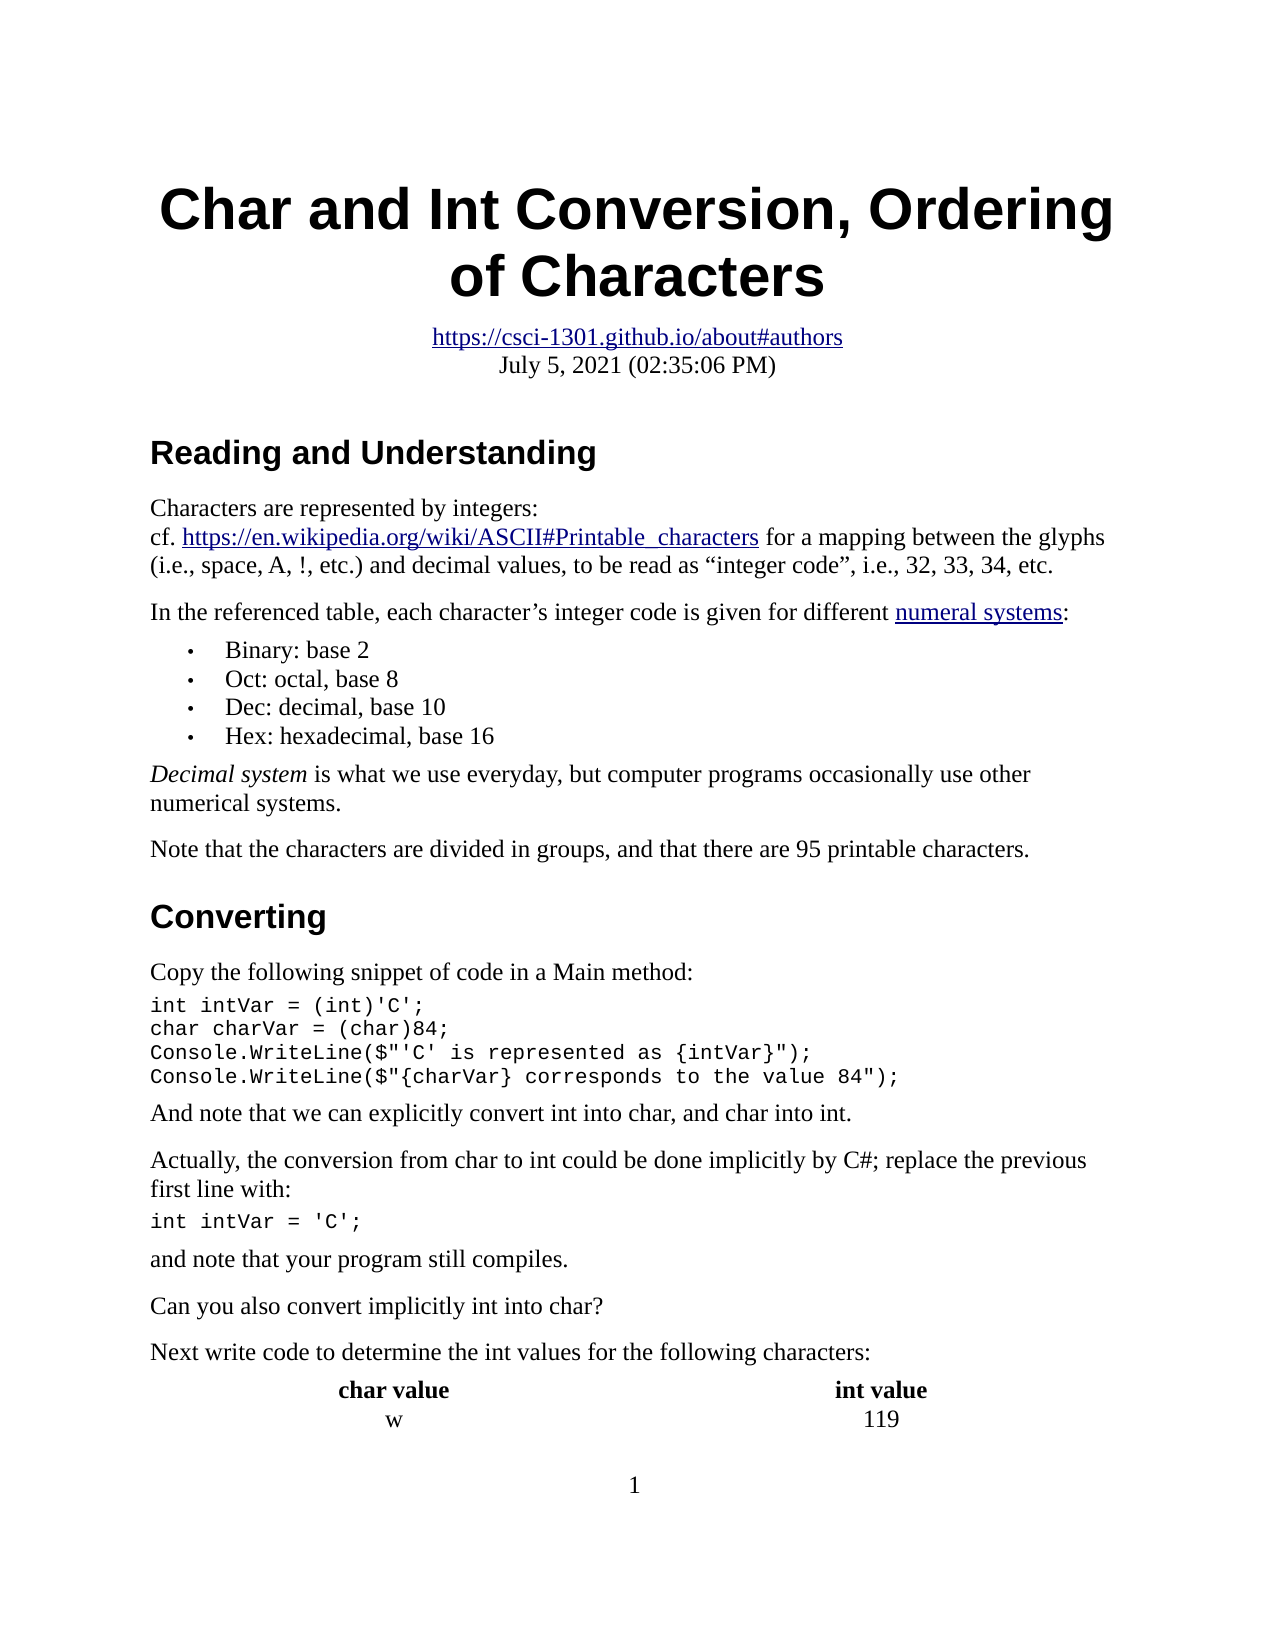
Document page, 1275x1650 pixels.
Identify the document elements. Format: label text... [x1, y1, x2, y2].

text Console.WriteLine($"{charVar} corresponds to the value 84"); [150, 1066, 1125, 1089]
text Note that the characters are divided in groups, and that there are 95 printable characters. [150, 834, 1125, 863]
text and note that your program still compiles. [150, 1244, 1125, 1273]
text And note that we can explicitly convert int into char, and char into int. [150, 1098, 1125, 1127]
text Can you also convert implicitly int into char? [150, 1291, 1125, 1319]
table_header int value [638, 1375, 1125, 1404]
title Char and Int Conversion, Ordering of Characters [150, 175, 1125, 309]
list Oct: octal, base 8 [187, 664, 1125, 692]
text char charVar = (char)84; [150, 1018, 1125, 1042]
text Decimal system is what we use everyday, but computer programs occasionally use other numerical systems. [150, 759, 1125, 816]
text int intVar = 'C'; [150, 1211, 1125, 1235]
list Dec: decimal, base 10 [187, 692, 1125, 721]
subtitle Reading and Understanding [150, 433, 1125, 472]
text Copy the following snippet of code in a Main method: [150, 957, 1125, 986]
table_cell 119 [638, 1404, 1125, 1433]
text In the referenced table, each character’s integer code is given for different numeral systems: [150, 597, 1125, 626]
text int intVar = (int)'C'; [150, 995, 1125, 1018]
table_header char value [150, 1375, 637, 1404]
text Actually, the conversion from char to int could be done implicitly by C#; replace the previous first line with: [150, 1145, 1125, 1202]
text https://csci-1301.github.io/about#authors [150, 322, 1125, 350]
text July 5, 2021 (02:35:06 PM) [150, 350, 1125, 379]
list Binary: base 2 [187, 635, 1125, 664]
list Hex: hexadecimal, base 16 [187, 721, 1125, 750]
subtitle Converting [150, 897, 1125, 936]
table_cell w [150, 1404, 637, 1433]
text Characters are represented by integers: cf. https://en.wikipedia.org/wiki/ASCII#Printable_characters for a mapping between the glyphs (i.e., space, A, !, etc.) and decimal values, to be read as “integer code”, i.e., 32, 33, 34, etc. [150, 493, 1125, 579]
text Next write code to determine the int values for the following characters: [150, 1337, 1125, 1366]
text Console.WriteLine($"'C' is represented as {intVar}"); [150, 1042, 1125, 1066]
